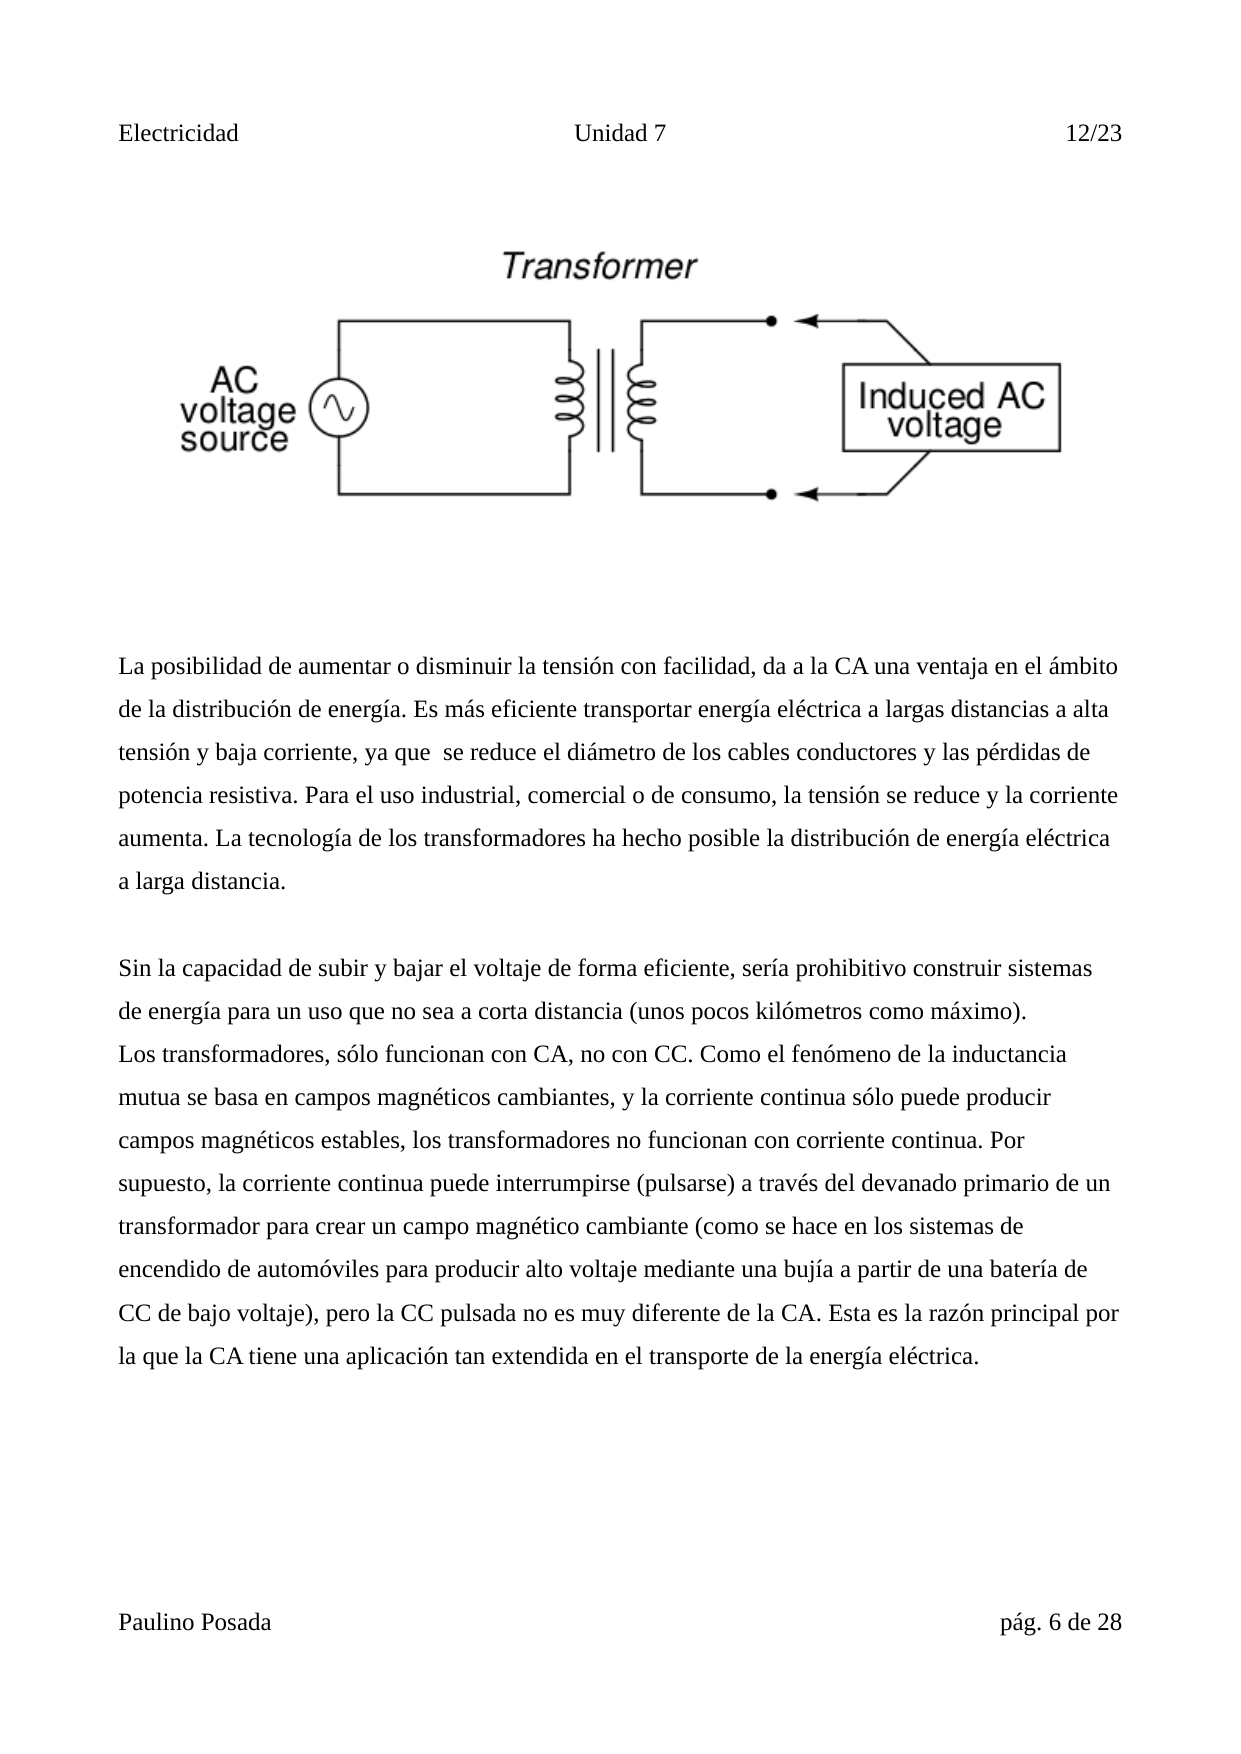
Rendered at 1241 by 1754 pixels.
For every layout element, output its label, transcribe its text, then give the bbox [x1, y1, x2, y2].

text Los transformadores, sólo funcionan con CA, no con CC. Como el fenómeno de la inductancia mutua se basa en campos magnéticos cambiantes, y la corriente continua sólo puede producir campos magnéticos estables, los transformadores no funcionan con corriente continua. Por supuesto, la corriente continua puede interrumpirse (pulsarse) a través del devanado primario de un transformador para crear un campo magnético cambiante (como se hace en los sistemas de encendido de automóviles para producir alto voltaje mediante una bujía a partir de una batería de CC de bajo voltaje), pero la CC pulsada no es muy diferente de la CA. Esta es la razón principal por la que la CA tiene una aplicación tan extendida en el transporte de la energía eléctrica. [118, 1039, 1122, 1369]
text Sin la capacidad de subir y bajar el voltaje de forma eficiente, sería prohibitivo construir sistemas de energía para un uso que no sea a corta distancia (unos pocos kilómetros como máximo). [118, 953, 1122, 1024]
text La posibilidad de aumentar o disminuir la tensión con facilidad, da a la CA una ventaja en el ámbito de la distribución de energía. Es más eficiente transportar energía eléctrica a largas distancias a alta tensión y baja corriente, ya que se reduce el diámetro de los cables conductores y las pérdidas de potencia resistiva. Para el uso industrial, comercial o de consumo, la tensión se reduce y la corriente aumenta. La tecnología de los transformadores ha hecho posible la distribución de energía eléctrica a larga distancia. [118, 651, 1122, 895]
picture [160, 230, 1080, 537]
